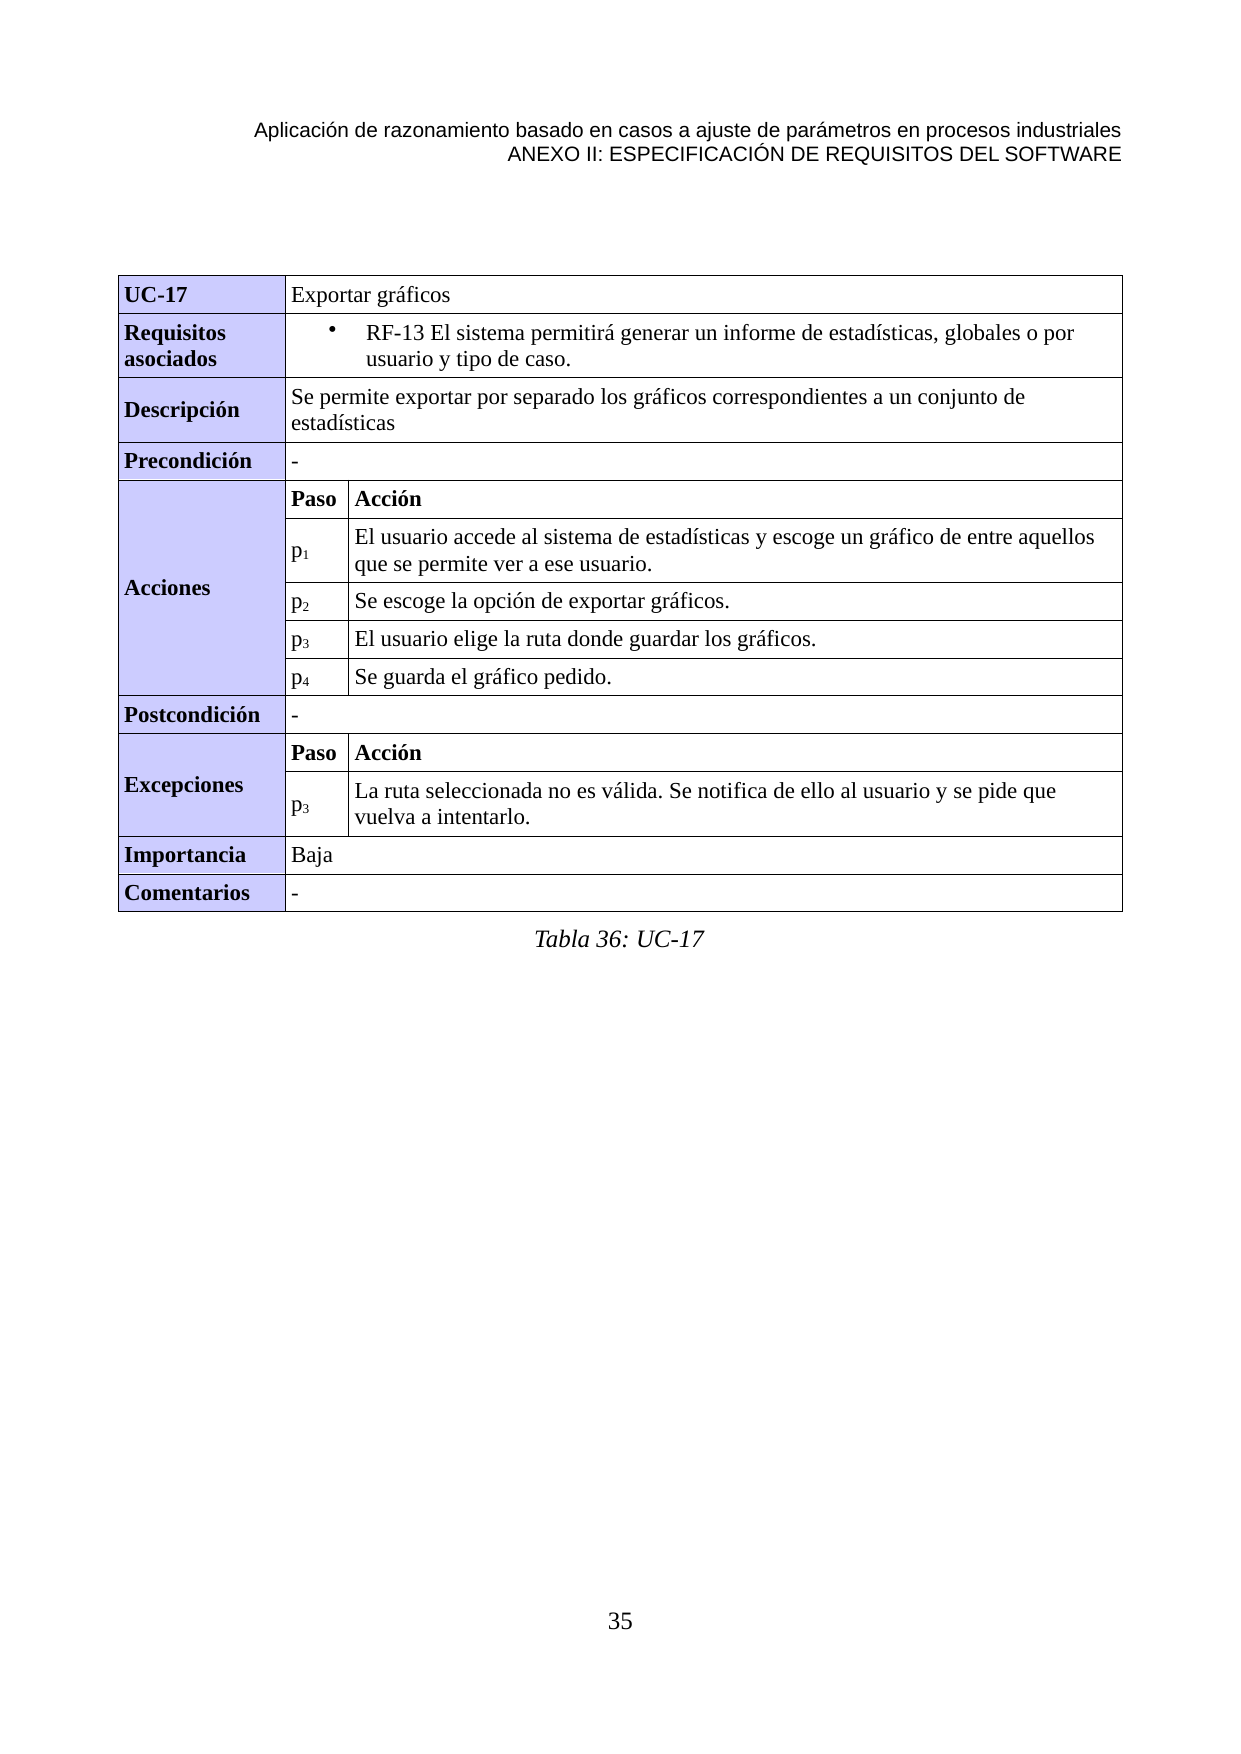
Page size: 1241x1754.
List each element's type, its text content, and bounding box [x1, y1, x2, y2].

table_header UC-17 [119, 276, 285, 313]
table_cell p4 [286, 659, 348, 695]
table_cell Se permite exportar por separado los gráficos correspondientes a un conjunto de estadísticas [286, 378, 1122, 442]
table_cell p3 [286, 621, 348, 657]
table_cell Se guarda el gráfico pedido. [349, 659, 1122, 695]
table_cell Requisitos asociados [119, 314, 285, 377]
text Tabla 36: UC-17 [118, 924, 1122, 953]
table_header Exportar gráficos [286, 276, 1122, 313]
table_cell El usuario elige la ruta donde guardar los gráficos. [349, 621, 1122, 657]
table_cell Acción [349, 481, 1122, 517]
table_cell El usuario accede al sistema de estadísticas y escoge un gráfico de entre aquellos que se permite ver a ese usuario. [349, 519, 1122, 582]
table_cell Acción [349, 734, 1122, 771]
table_cell - [286, 443, 1122, 479]
table_cell La ruta seleccionada no es válida. Se notifica de ello al usuario y se pide que vuelva a intentarlo. [349, 772, 1122, 836]
table_cell Comentarios [119, 875, 285, 911]
table_cell RF-13 El sistema permitirá generar un informe de estadísticas, globales o por usuario y tipo de caso. [286, 314, 1122, 377]
table_cell p2 [286, 583, 348, 619]
table_cell Paso [286, 481, 348, 517]
table_cell Acciones [119, 481, 285, 695]
table_cell Baja [286, 837, 1122, 873]
table_cell Se escoge la opción de exportar gráficos. [349, 583, 1122, 619]
table_cell - [286, 696, 1122, 733]
table_cell Importancia [119, 837, 285, 873]
table_cell p3 [286, 772, 348, 836]
table_cell Postcondición [119, 696, 285, 733]
table_cell p1 [286, 519, 348, 582]
table_cell Descripción [119, 378, 285, 442]
table_cell Paso [286, 734, 348, 771]
table_cell - [286, 875, 1122, 911]
table_cell Precondición [119, 443, 285, 479]
table_cell Excepciones [119, 734, 285, 836]
